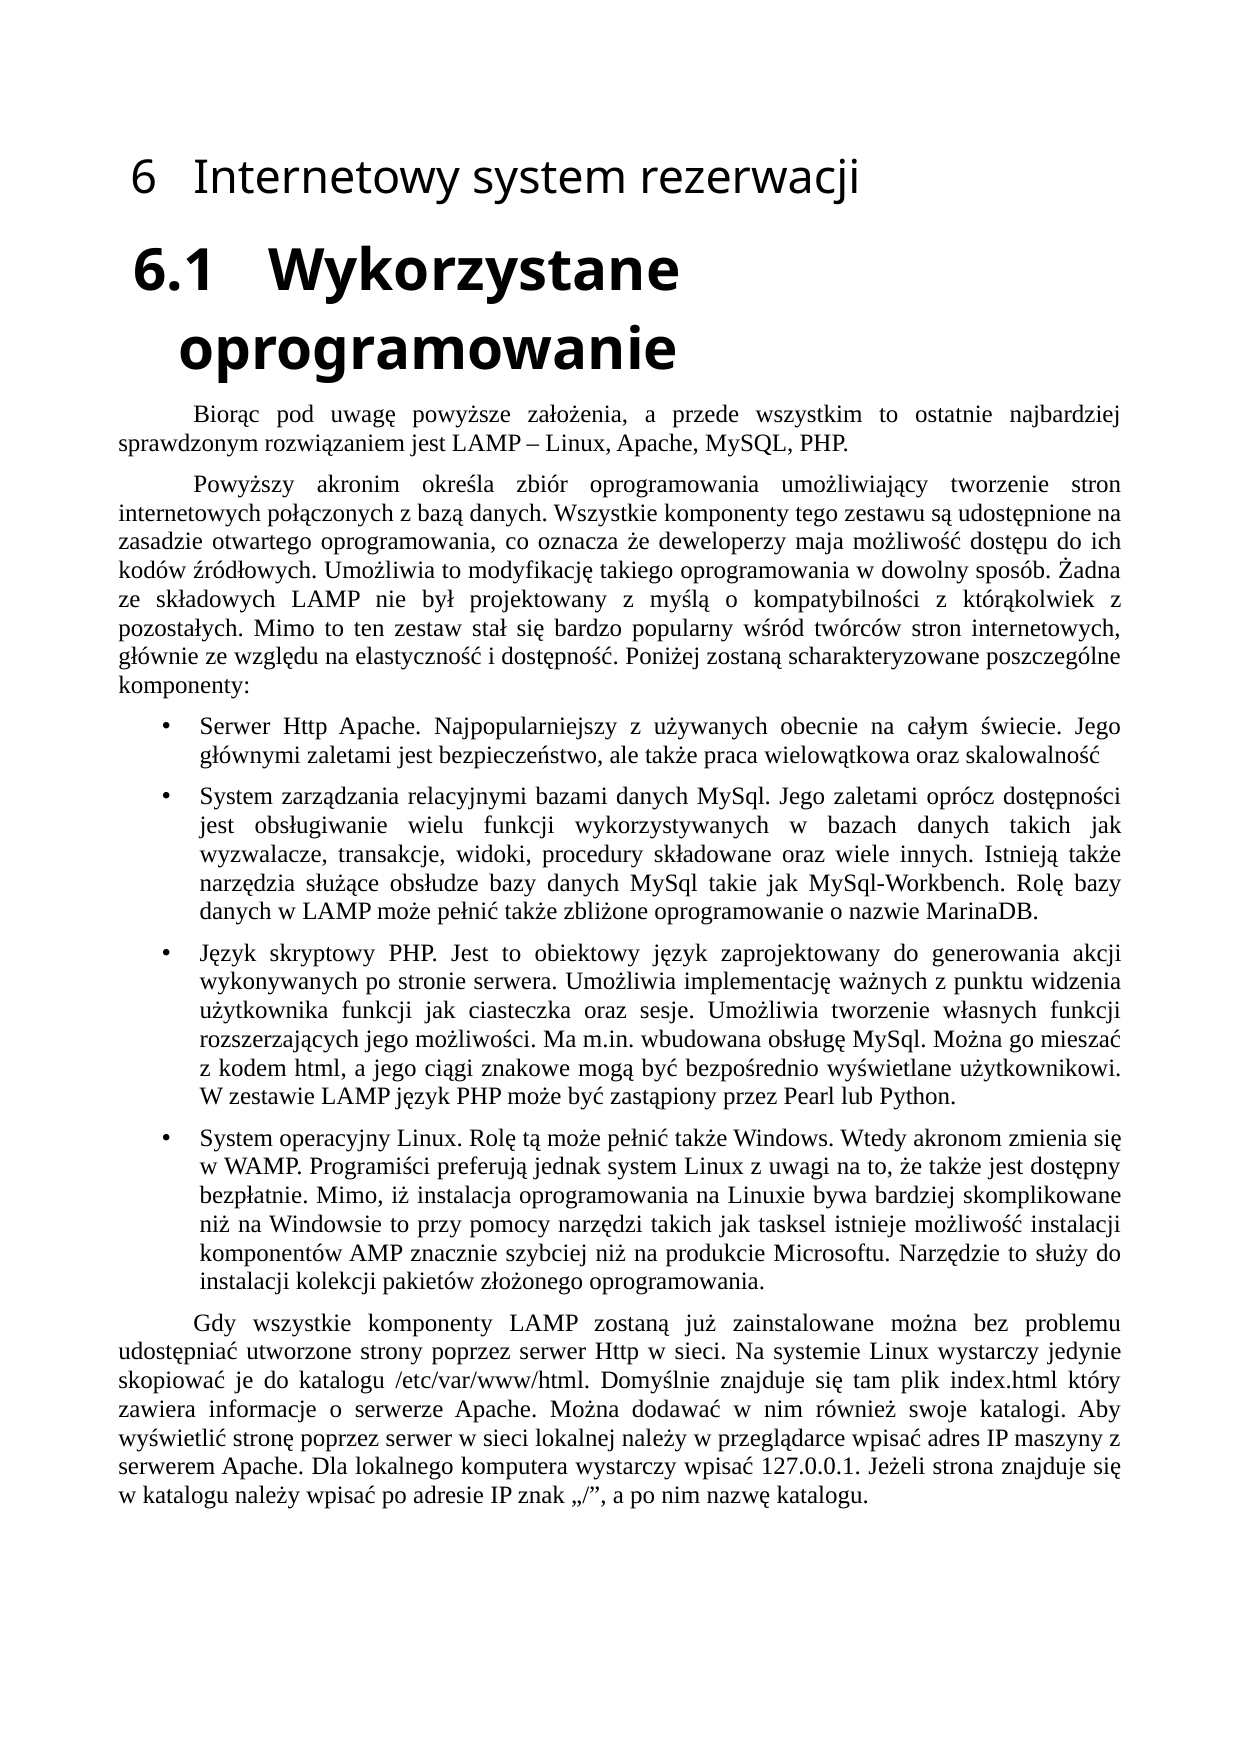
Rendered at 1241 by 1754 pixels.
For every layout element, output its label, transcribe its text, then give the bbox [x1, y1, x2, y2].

subtitle Internetowy system rezerwacji [118, 143, 1122, 207]
text Biorąc pod uwagę powyższe założenia, a przede wszystkim to ostatnie najbardziej sprawdzonym rozwiązaniem jest LAMP – Linux, Apache, MySQL, PHP. [118, 399, 1122, 456]
list Serwer Http Apache. Najpopularniejszy z używanych obecnie na całym świecie. Jego głównymi zaletami jest bezpieczeństwo, ale także praca wielowątkowa oraz skalowalność [162, 711, 1122, 769]
text Powyższy akronim określa zbiór oprogramowania umożliwiający tworzenie stron internetowych połączonych z bazą danych. Wszystkie komponenty tego zestawu są udostępnione na zasadzie otwartego oprogramowania, co oznacza że deweloperzy maja możliwość dostępu do ich kodów źródłowych. Umożliwia to modyfikację takiego oprogramowania w dowolny sposób. Żadna ze składowych LAMP nie był projektowany z myślą o kompatybilności z którąkolwiek z pozostałych. Mimo to ten zestaw stał się bardzo popularny wśród twórców stron internetowych, głównie ze względu na elastyczność i dostępność. Poniżej zostaną scharakteryzowane poszczególne komponenty: [118, 469, 1122, 699]
text Gdy wszystkie komponenty LAMP zostaną już zainstalowane można bez problemu udostępniać utworzone strony poprzez serwer Http w sieci. Na systemie Linux wystarczy jedynie skopiować je do katalogu /etc/var/www/html. Domyślnie znajduje się tam plik index.html który zawiera informacje o serwerze Apache. Można dodawać w nim również swoje katalogi. Aby wyświetlić stronę poprzez serwer w sieci lokalnej należy w przeglądarce wpisać adres IP maszyny z serwerem Apache. Dla lokalnego komputera wystarczy wpisać 127.0.0.1. Jeżeli strona znajduje się w katalogu należy wpisać po adresie IP znak „/”, a po nim nazwę katalogu. [118, 1308, 1122, 1509]
subtitle Wykorzystane oprogramowanie [118, 227, 1122, 386]
list Język skryptowy PHP. Jest to obiektowy język zaprojektowany do generowania akcji wykonywanych po stronie serwera. Umożliwia implementację ważnych z punktu widzenia użytkownika funkcji jak ciasteczka oraz sesje. Umożliwia tworzenie własnych funkcji rozszerzających jego możliwości. Ma m.in. wbudowana obsługę MySql. Można go mieszać z kodem html, a jego ciągi znakowe mogą być bezpośrednio wyświetlane użytkownikowi. W zestawie LAMP język PHP może być zastąpiony przez Pearl lub Python. [162, 938, 1122, 1110]
list System operacyjny Linux. Rolę tą może pełnić także Windows. Wtedy akronom zmienia się w WAMP. Programiści preferują jednak system Linux z uwagi na to, że także jest dostępny bezpłatnie. Mimo, iż instalacja oprogramowania na Linuxie bywa bardziej skomplikowane niż na Windowsie to przy pomocy narzędzi takich jak tasksel istnieje możliwość instalacji komponentów AMP znacznie szybciej niż na produkcie Microsoftu. Narzędzie to służy do instalacji kolekcji pakietów złożonego oprogramowania. [162, 1123, 1122, 1295]
list System zarządzania relacyjnymi bazami danych MySql. Jego zaletami oprócz dostępności jest obsługiwanie wielu funkcji wykorzystywanych w bazach danych takich jak wyzwalacze, transakcje, widoki, procedury składowane oraz wiele innych. Istnieją także narzędzia służące obsłudze bazy danych MySql takie jak MySql-Workbench. Rolę bazy danych w LAMP może pełnić także zbliżone oprogramowanie o nazwie MarinaDB. [162, 781, 1122, 925]
